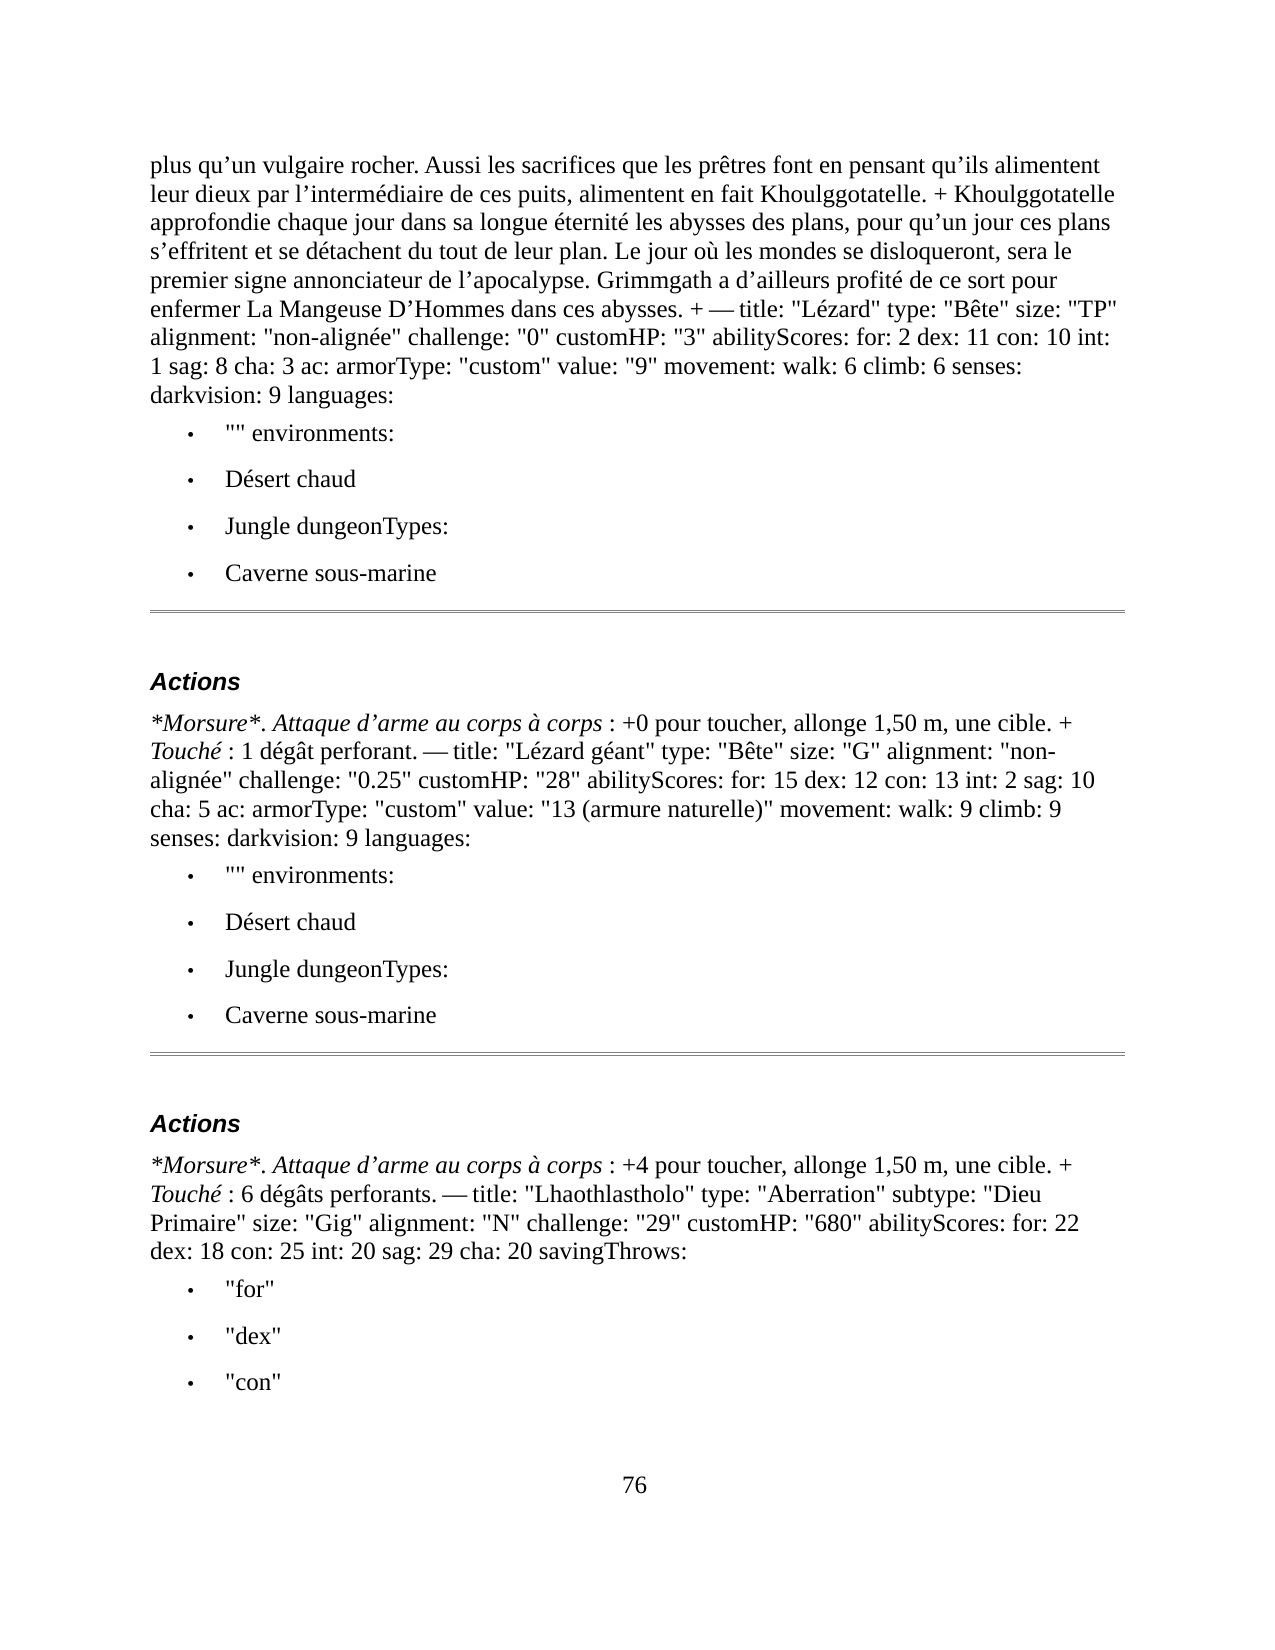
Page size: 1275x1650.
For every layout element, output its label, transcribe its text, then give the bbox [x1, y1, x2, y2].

list "" environments: [187, 418, 1125, 446]
list "dex" [187, 1321, 1125, 1349]
subtitle Actions [150, 1109, 1125, 1138]
list Désert chaud [187, 464, 1125, 493]
list Jungle dungeonTypes: [187, 511, 1125, 540]
list "con" [187, 1367, 1125, 1396]
list "" environments: [187, 860, 1125, 889]
text *Morsure*. Attaque d’arme au corps à corps : +0 pour toucher, allonge 1,50 m, une cible. + Touché : 1 dégât perforant. — title: "Lézard géant" type: "Bête" size: "G" alignment: "non-alignée" challenge: "0.25" customHP: "28" abilityScores: for: 15 dex: 12 con: 13 int: 2 sag: 10 cha: 5 ac: armorType: "custom" value: "13 (armure naturelle)" movement: walk: 9 climb: 9 senses: darkvision: 9 languages: [150, 708, 1125, 851]
list Désert chaud [187, 907, 1125, 936]
list Caverne sous-marine [187, 1000, 1125, 1029]
list Jungle dungeonTypes: [187, 954, 1125, 982]
subtitle Actions [150, 667, 1125, 695]
list "for" [187, 1274, 1125, 1303]
list Caverne sous-marine [187, 558, 1125, 586]
text plus qu’un vulgaire rocher. Aussi les sacrifices que les prêtres font en pensant qu’ils alimentent leur dieux par l’intermédiaire de ces puits, alimentent en fait Khoulggotatelle. + Khoulggotatelle approfondie chaque jour dans sa longue éternité les abysses des plans, pour qu’un jour ces plans s’effritent et se détachent du tout de leur plan. Le jour où les mondes se disloqueront, sera le premier signe annonciateur de l’apocalypse. Grimmgath a d’ailleurs profité de ce sort pour enfermer La Mangeuse D’Hommes dans ces abysses. + — title: "Lézard" type: "Bête" size: "TP" alignment: "non-alignée" challenge: "0" customHP: "3" abilityScores: for: 2 dex: 11 con: 10 int: 1 sag: 8 cha: 3 ac: armorType: "custom" value: "9" movement: walk: 6 climb: 6 senses: darkvision: 9 languages: [150, 150, 1125, 409]
text *Morsure*. Attaque d’arme au corps à corps : +4 pour toucher, allonge 1,50 m, une cible. + Touché : 6 dégâts perforants. — title: "Lhaothlastholo" type: "Aberration" subtype: "Dieu Primaire" size: "Gig" alignment: "N" challenge: "29" customHP: "680" abilityScores: for: 22 dex: 18 con: 25 int: 20 sag: 29 cha: 20 savingThrows: [150, 1150, 1125, 1265]
